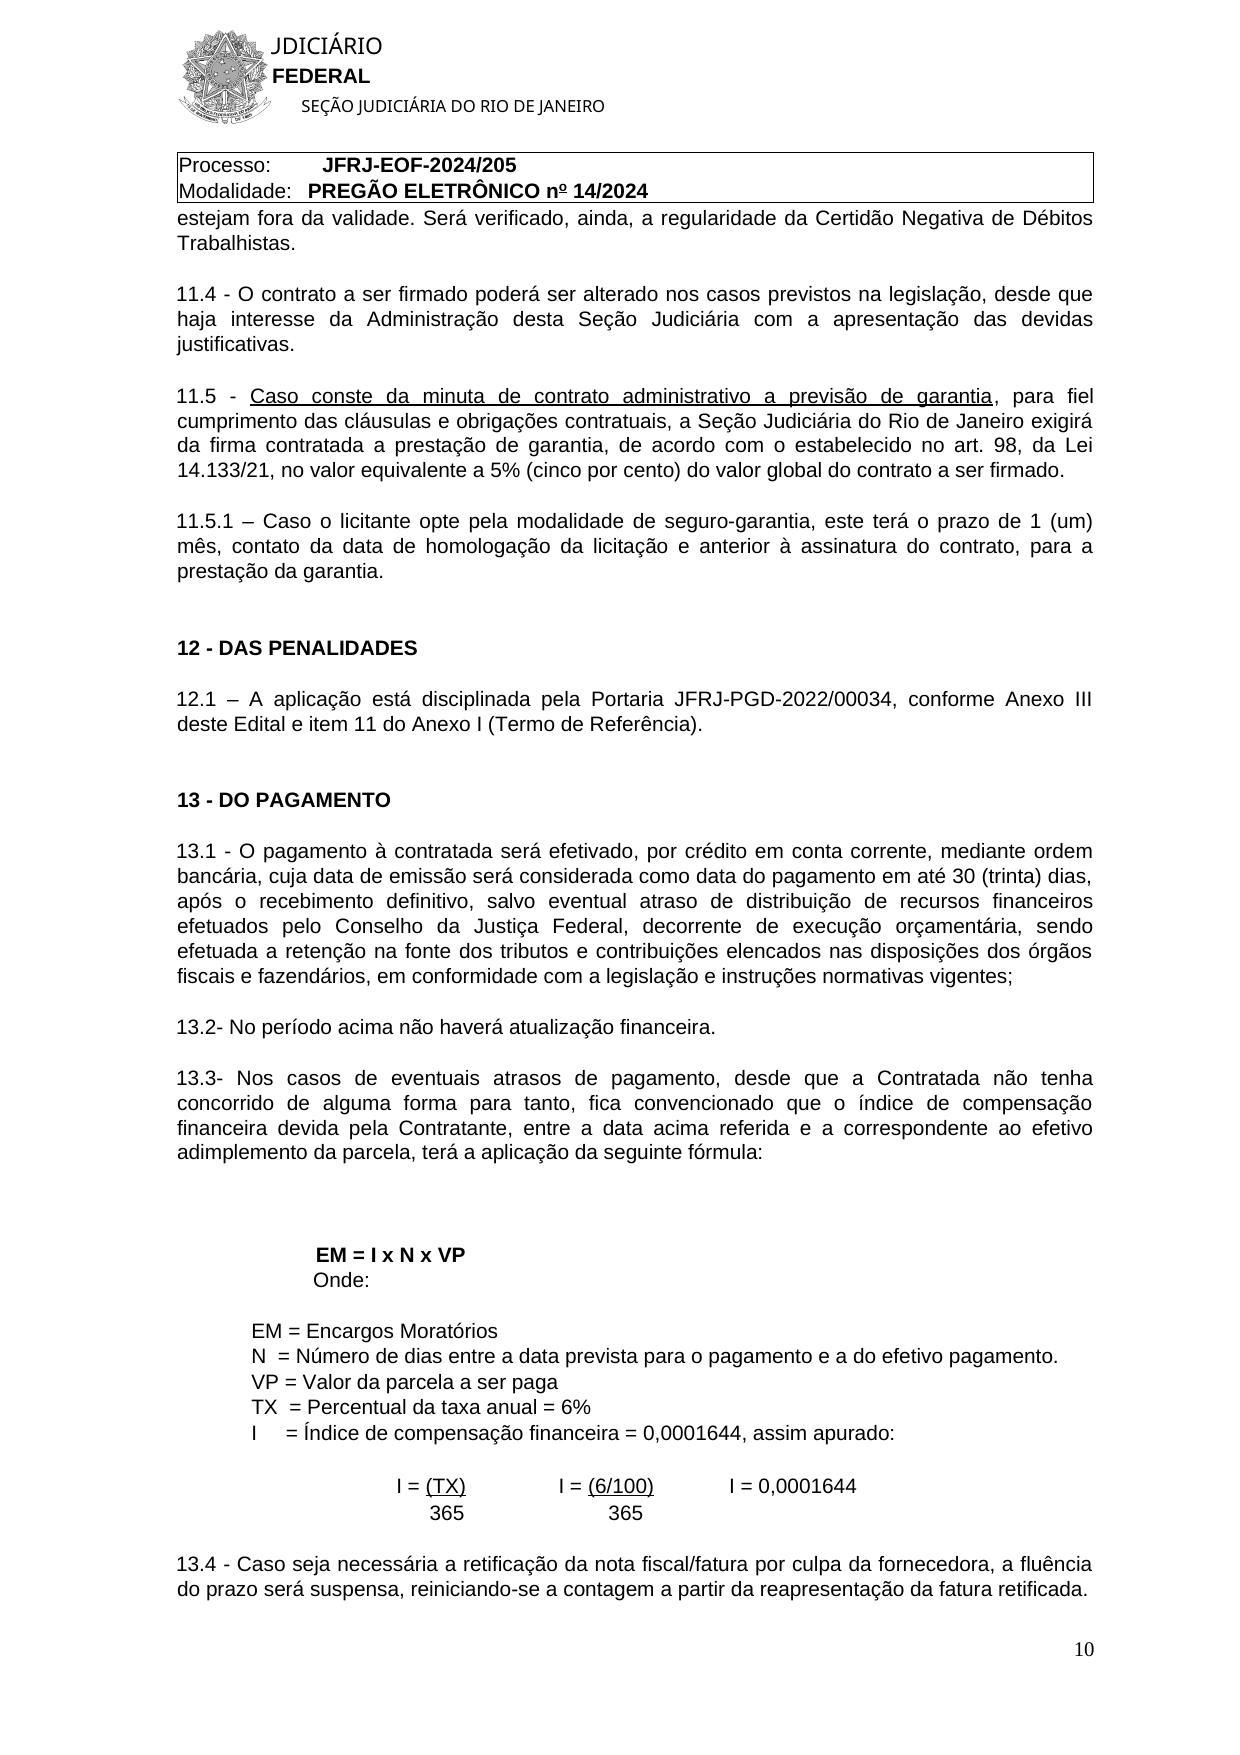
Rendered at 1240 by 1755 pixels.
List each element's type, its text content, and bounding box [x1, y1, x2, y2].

text VP = Valor da parcela a ser paga [251, 1369, 1094, 1393]
text 13.4 - Caso seja necessária a retificação da nota fiscal/fatura por culpa da fornecedora, a fluência do prazo será suspensa, reiniciando-se a contagem a partir da reapresentação da fatura retificada. [176, 1552, 1094, 1601]
text I = (TX) I = (6/100) I = 0,0001644 [177, 1471, 1094, 1499]
text N = Número de dias entre a data prevista para o pagamento e a do efetivo pagamento. [251, 1344, 1094, 1368]
text 11.4 - O contrato a ser firmado poderá ser alterado nos casos previstos na legislação, desde que haja interesse da Administração desta Seção Judiciária com a apresentação das devidas justificativas. [176, 282, 1094, 356]
text 13.1 - O pagamento à contratada será efetivado, por crédito em conta corrente, mediante ordem bancária, cuja data de emissão será considerada como data do pagamento em até 30 (trinta) dias, após o recebimento definitivo, salvo eventual atraso de distribuição de recursos financeiros efetuados pelo Conselho da Justiça Federal, decorrente de execução orçamentária, sendo efetuada a retenção na fonte dos tributos e contribuições elencados nas disposições dos órgãos fiscais e fazendários, em conformidade com a legislação e instruções normativas vigentes; [176, 839, 1094, 987]
text 12.1 – A aplicação está disciplinada pela Portaria JFRJ-PGD-2022/00034, conforme Anexo III deste Edital e item 11 do Anexo I (Termo de Referência). [176, 687, 1094, 735]
subtitle 13 - DO PAGAMENTO [177, 788, 1094, 812]
subtitle 12 - DAS PENALIDADES [177, 636, 1094, 660]
text 11.5.1 – Caso o licitante opte pela modalidade de seguro-garantia, este terá o prazo de 1 (um) mês, contato da data de homologação da licitação e anterior à assinatura do contrato, para a prestação da garantia. [176, 509, 1094, 583]
text 11.5 - Caso conste da minuta de contrato administrativo a previsão de garantia, para fiel cumprimento das cláusulas e obrigações contratuais, a Seção Judiciária do Rio de Janeiro exigirá da firma contratada a prestação de garantia, de acordo com o estabelecido no art. 98, da Lei 14.133/21, no valor equivalente a 5% (cinco por cento) do valor global do contrato a ser firmado. [176, 383, 1094, 482]
text Onde: [176, 1268, 371, 1292]
text EM = Encargos Moratórios [251, 1319, 1094, 1343]
text TX = Percentual da taxa anual = 6% [251, 1395, 1094, 1419]
text estejam fora da validade. Será verificado, ainda, a regularidade da Certidão Negativa de Débitos Trabalhistas. [176, 206, 1094, 255]
text 365 365 [176, 1501, 1094, 1525]
text I = Índice de compensação financeira = 0,0001644, assim apurado: [251, 1420, 1094, 1444]
text 13.2- No período acima não haverá atualização financeira. [176, 1014, 1094, 1038]
subtitle EM = I x N x VP [177, 1242, 1094, 1266]
text 13.3- Nos casos de eventuais atrasos de pagamento, desde que a Contratada não tenha concorrido de alguma forma para tanto, fica convencionado que o índice de compensação financeira devida pela Contratante, entre a data acima referida e a correspondente ao efetivo adimplemento da parcela, terá a aplicação da seguinte fórmula: [176, 1066, 1094, 1164]
